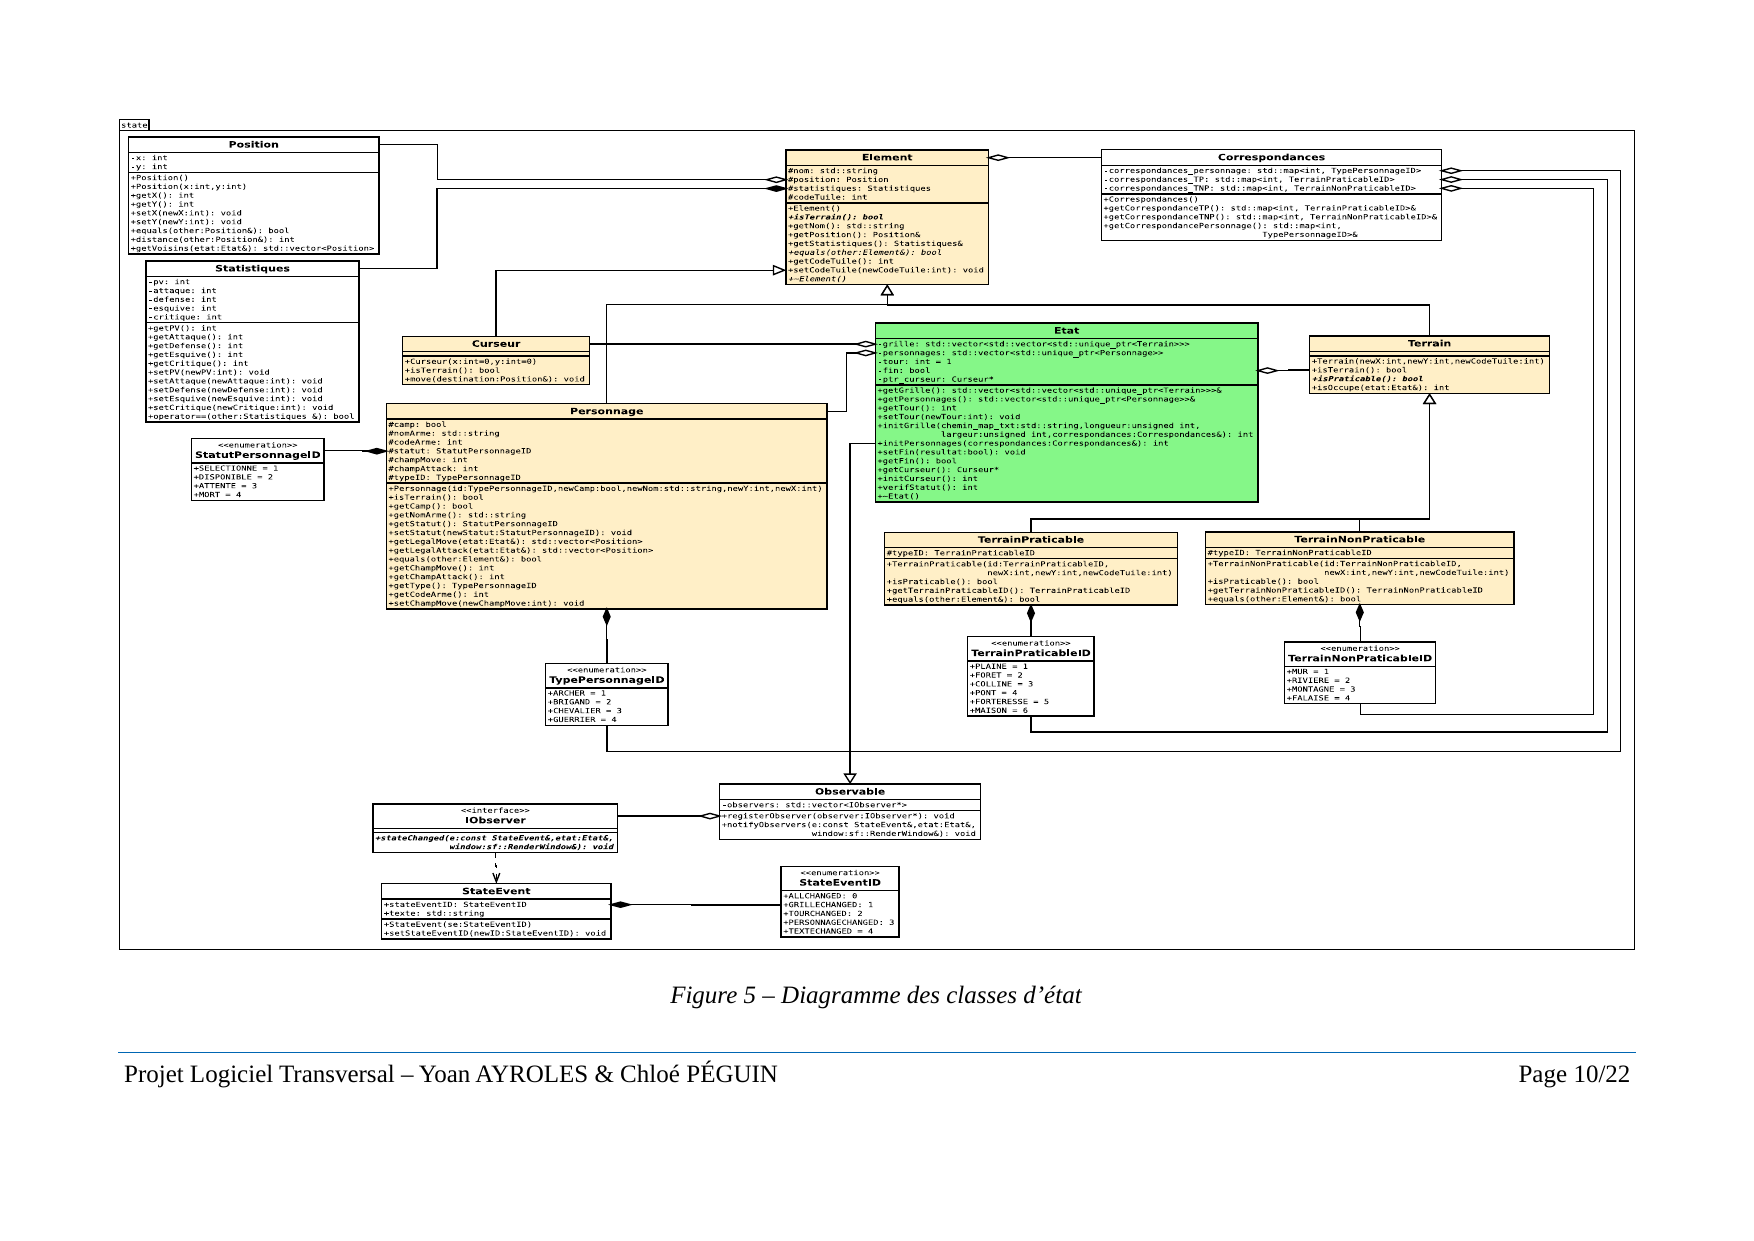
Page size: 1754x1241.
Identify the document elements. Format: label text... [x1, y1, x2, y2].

text Figure 5 – Diagramme des classes d’état [118, 980, 1636, 1008]
